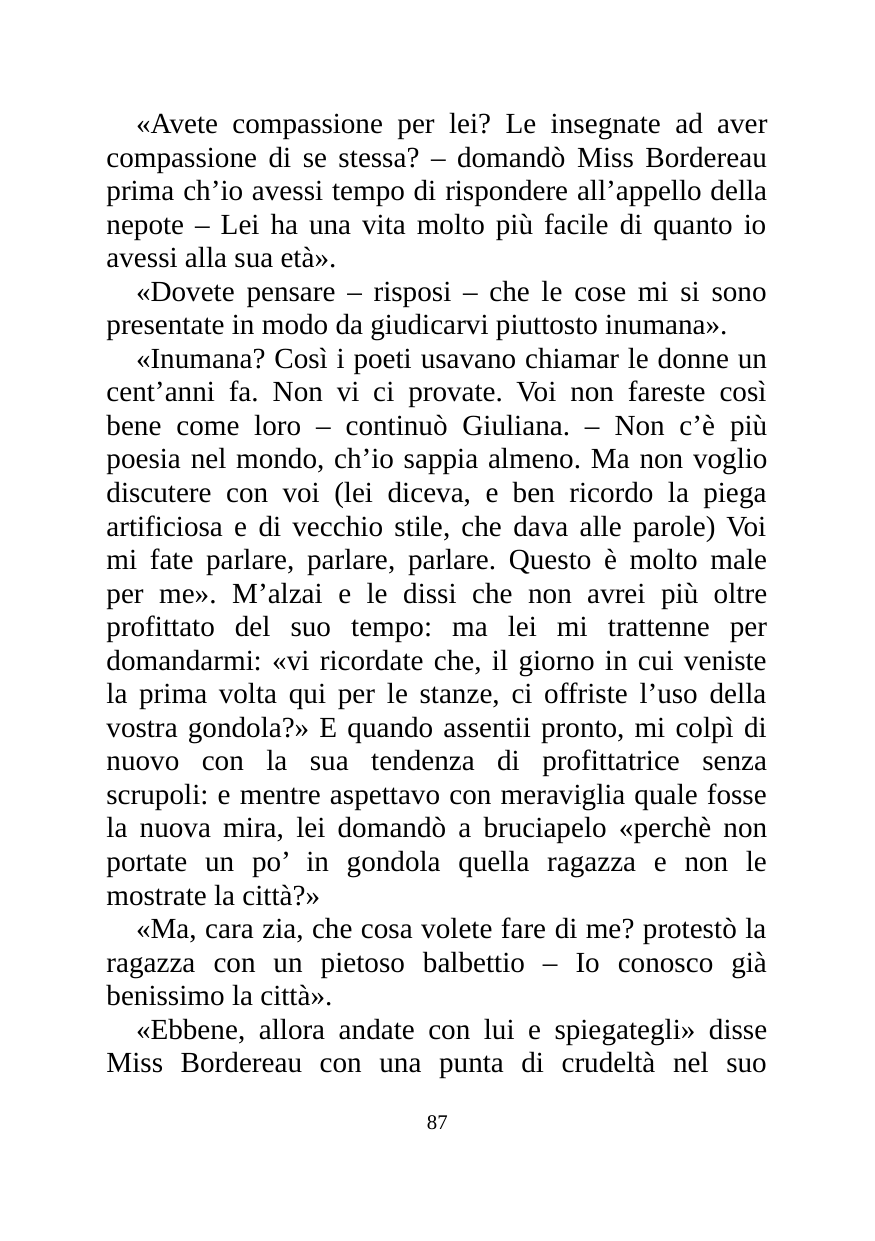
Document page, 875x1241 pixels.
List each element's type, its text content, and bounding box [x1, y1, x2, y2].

text «Inumana? Così i poeti usavano chiamar le donne un cent’anni fa. Non vi ci provate. Voi non fareste così bene come loro – continuò Giuliana. – Non c’è più poesia nel mondo, ch’io sappia almeno. Ma non voglio discutere con voi (lei diceva, e ben ricordo la piega artificiosa e di vecchio stile, che dava alle parole) Voi mi fate parlare, parlare, parlare. Questo è molto male per me». M’alzai e le dissi che non avrei più oltre profittato del suo tempo: ma lei mi trattenne per domandarmi: «vi ricordate che, il giorno in cui veniste la prima volta qui per le stanze, ci offriste l’uso della vostra gondola?» E quando assentii pronto, mi colpì di nuovo con la sua tendenza di profittatrice senza scrupoli: e mentre aspettavo con meraviglia quale fosse la nuova mira, lei domandò a bruciapelo «perchè non portate un po’ in gondola quella ragazza e non le mostrate la città?» [106, 341, 768, 911]
text «Ma, cara zia, che cosa volete fare di me? protestò la ragazza con un pietoso balbettio – Io conosco già benissimo la città». [106, 911, 768, 1012]
text «Dovete pensare – risposi – che le cose mi si sono presentate in modo da giudicarvi piuttosto inumana». [106, 274, 768, 341]
text «Ebbene, allora andate con lui e spiegategli» disse Miss Bordereau con una punta di crudeltà nel suo [106, 1012, 768, 1079]
text «Avete compassione per lei? Le insegnate ad aver compassione di se stessa? – domandò Miss Bordereau prima ch’io avessi tempo di rispondere all’appello della nepote – Lei ha una vita molto più facile di quanto io avessi alla sua età». [106, 106, 768, 274]
